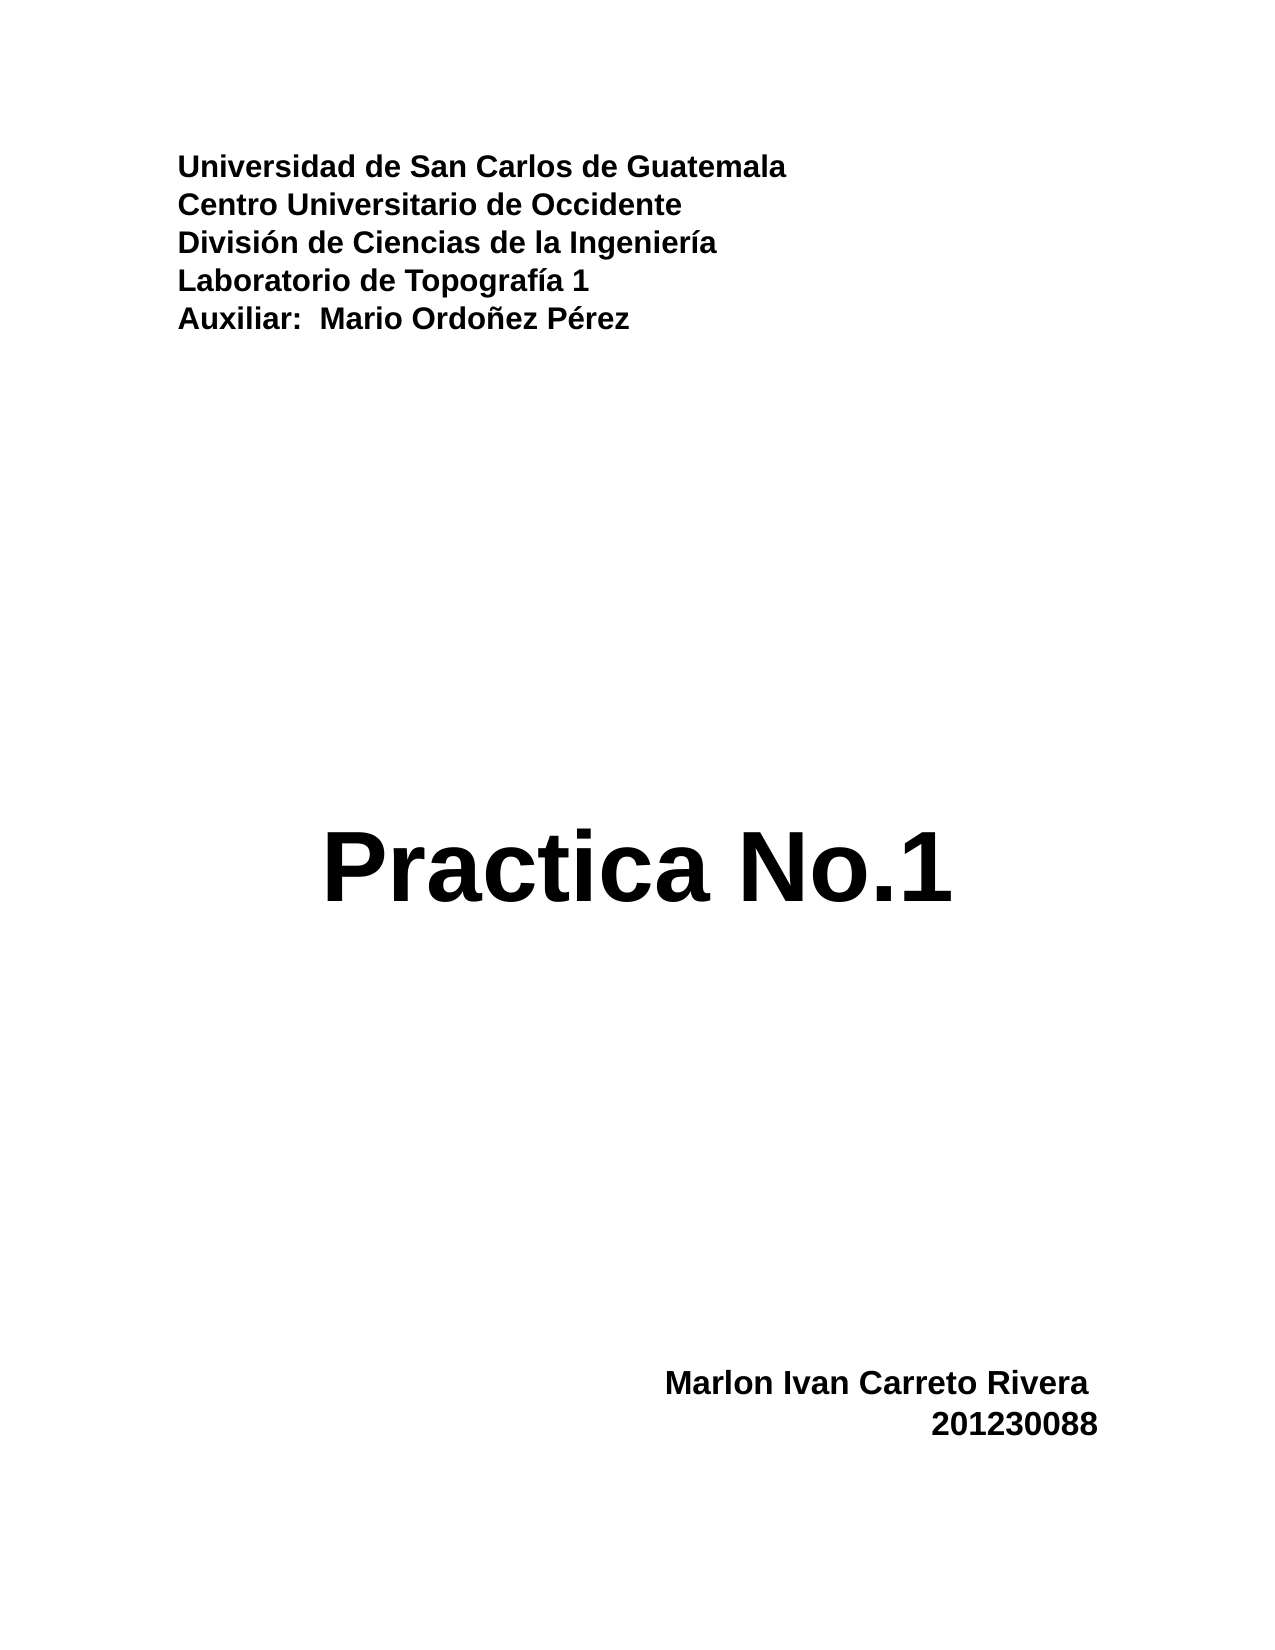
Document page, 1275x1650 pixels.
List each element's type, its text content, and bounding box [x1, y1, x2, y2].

text Practica No.1 [177, 807, 1098, 922]
text Centro Universitario de Occidente [177, 186, 1098, 222]
text 201230088 [177, 1404, 1098, 1443]
text Universidad de San Carlos de Guatemala [177, 148, 1098, 183]
text Auxiliar: Mario Ordoñez Pérez [177, 300, 1098, 336]
text Marlon Ivan Carreto Rivera [177, 1363, 1098, 1402]
text División de Ciencias de la Ingeniería [177, 224, 1098, 259]
text Laboratorio de Topografía 1 [177, 262, 1098, 298]
